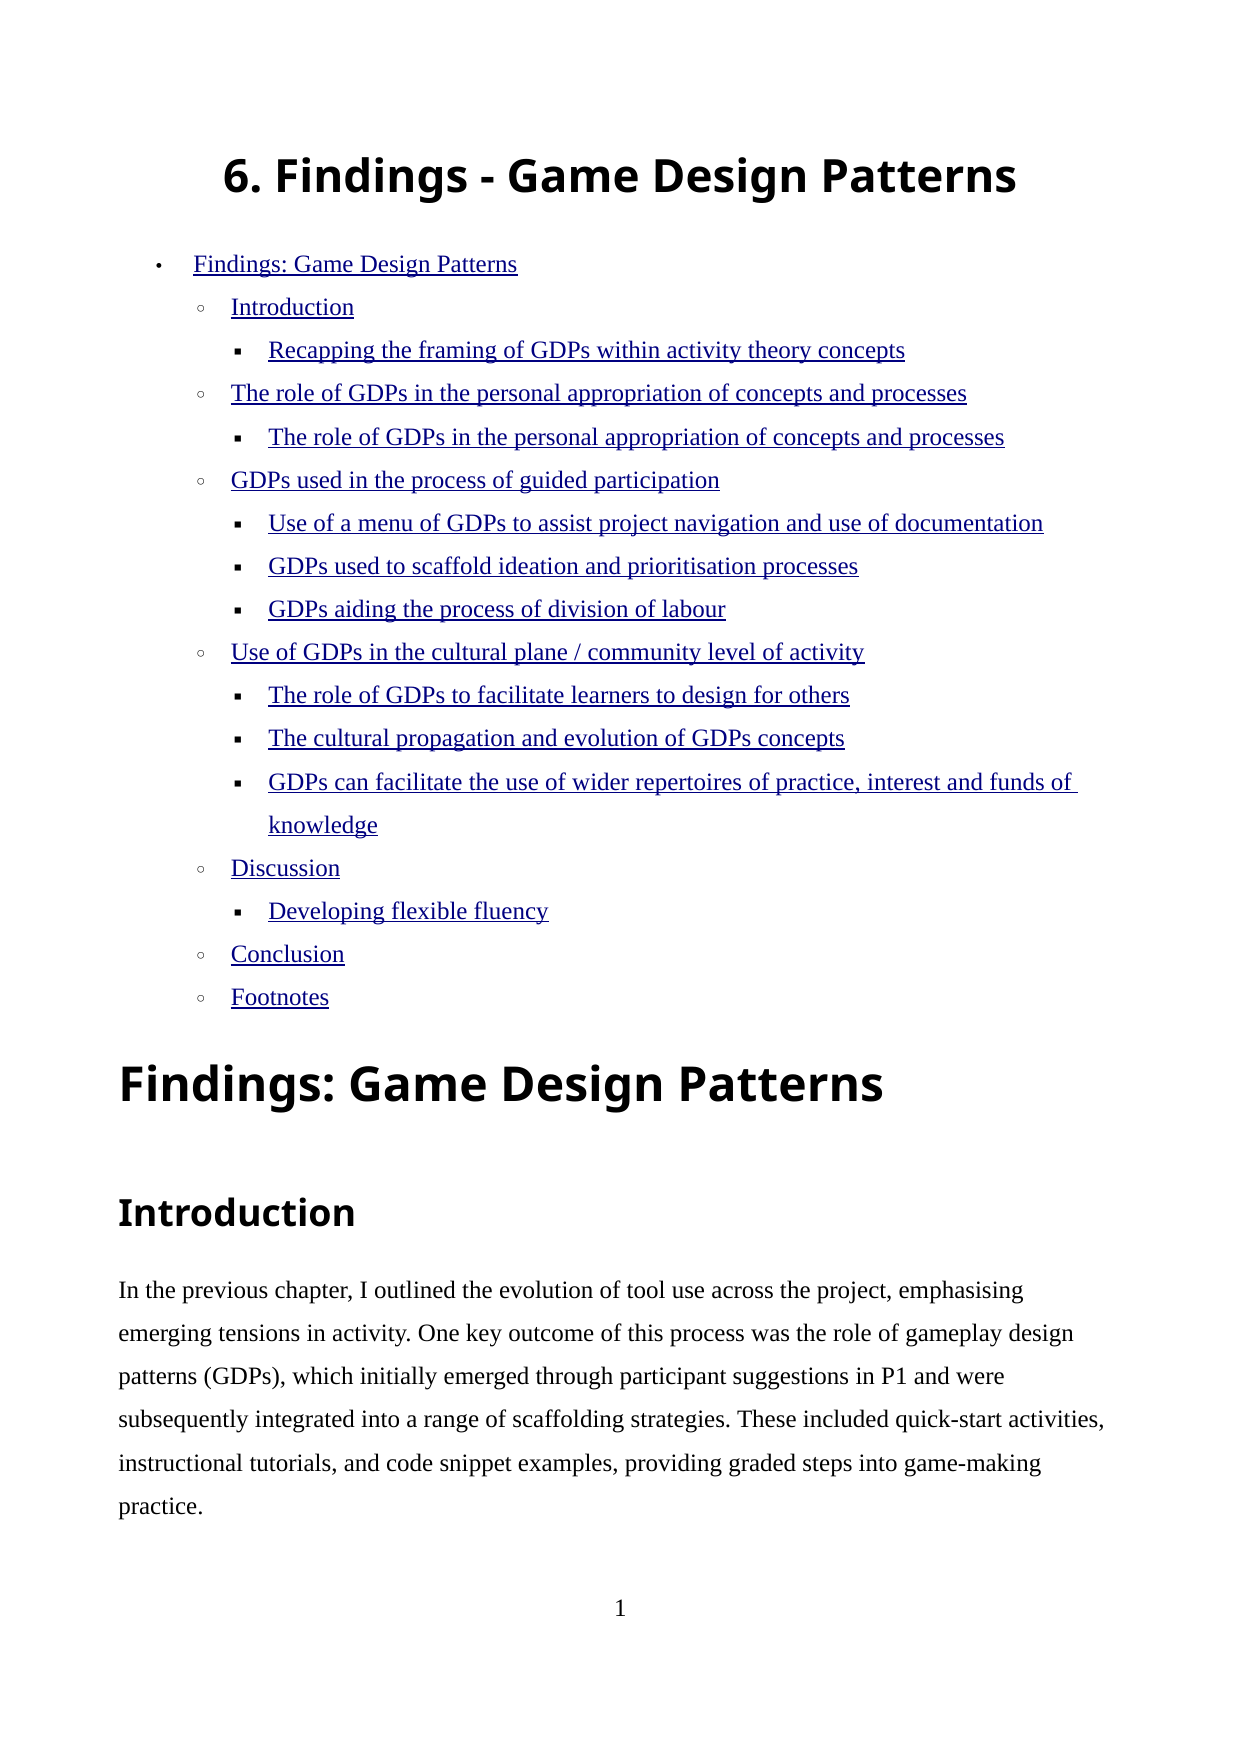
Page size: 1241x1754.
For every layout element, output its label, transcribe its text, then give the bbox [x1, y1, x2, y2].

list Conclusion [193, 939, 1122, 968]
list GDPs can facilitate the use of wider repertoires of practice, interest and funds of knowledge [231, 767, 1122, 838]
list Findings: Game Design Patterns [156, 249, 1122, 278]
list The cultural propagation and evolution of GDPs concepts [231, 723, 1122, 752]
list The role of GDPs in the personal appropriation of concepts and processes [231, 422, 1122, 450]
subtitle Findings: Game Design Patterns [118, 1050, 1122, 1116]
list Developing flexible fluency [231, 896, 1122, 925]
list Use of GDPs in the cultural plane / community level of activity [193, 637, 1122, 666]
list GDPs used to scaffold ideation and prioritisation processes [231, 551, 1122, 580]
list Use of a menu of GDPs to assist project navigation and use of documentation [231, 508, 1122, 537]
list The role of GDPs to facilitate learners to design for others [231, 680, 1122, 709]
list Footnotes [193, 982, 1122, 1011]
list GDPs used in the process of guided participation [193, 465, 1122, 493]
title 6. Findings - Game Design Patterns [118, 143, 1122, 206]
list Introduction [193, 292, 1122, 321]
list Recapping the framing of GDPs within activity theory concepts [231, 335, 1122, 364]
list The role of GDPs in the personal appropriation of concepts and processes [193, 378, 1122, 407]
subtitle Introduction [118, 1186, 1122, 1237]
list GDPs aiding the process of division of labour [231, 594, 1122, 623]
list Discussion [193, 853, 1122, 882]
text In the previous chapter, I outlined the evolution of tool use across the project, emphasising emerging tensions in activity. One key outcome of this process was the role of gameplay design patterns (GDPs), which initially emerged through participant suggestions in P1 and were subsequently integrated into a range of scaffolding strategies. These included quick-start activities, instructional tutorials, and code snippet examples, providing graded steps into game-making practice. [118, 1275, 1122, 1519]
